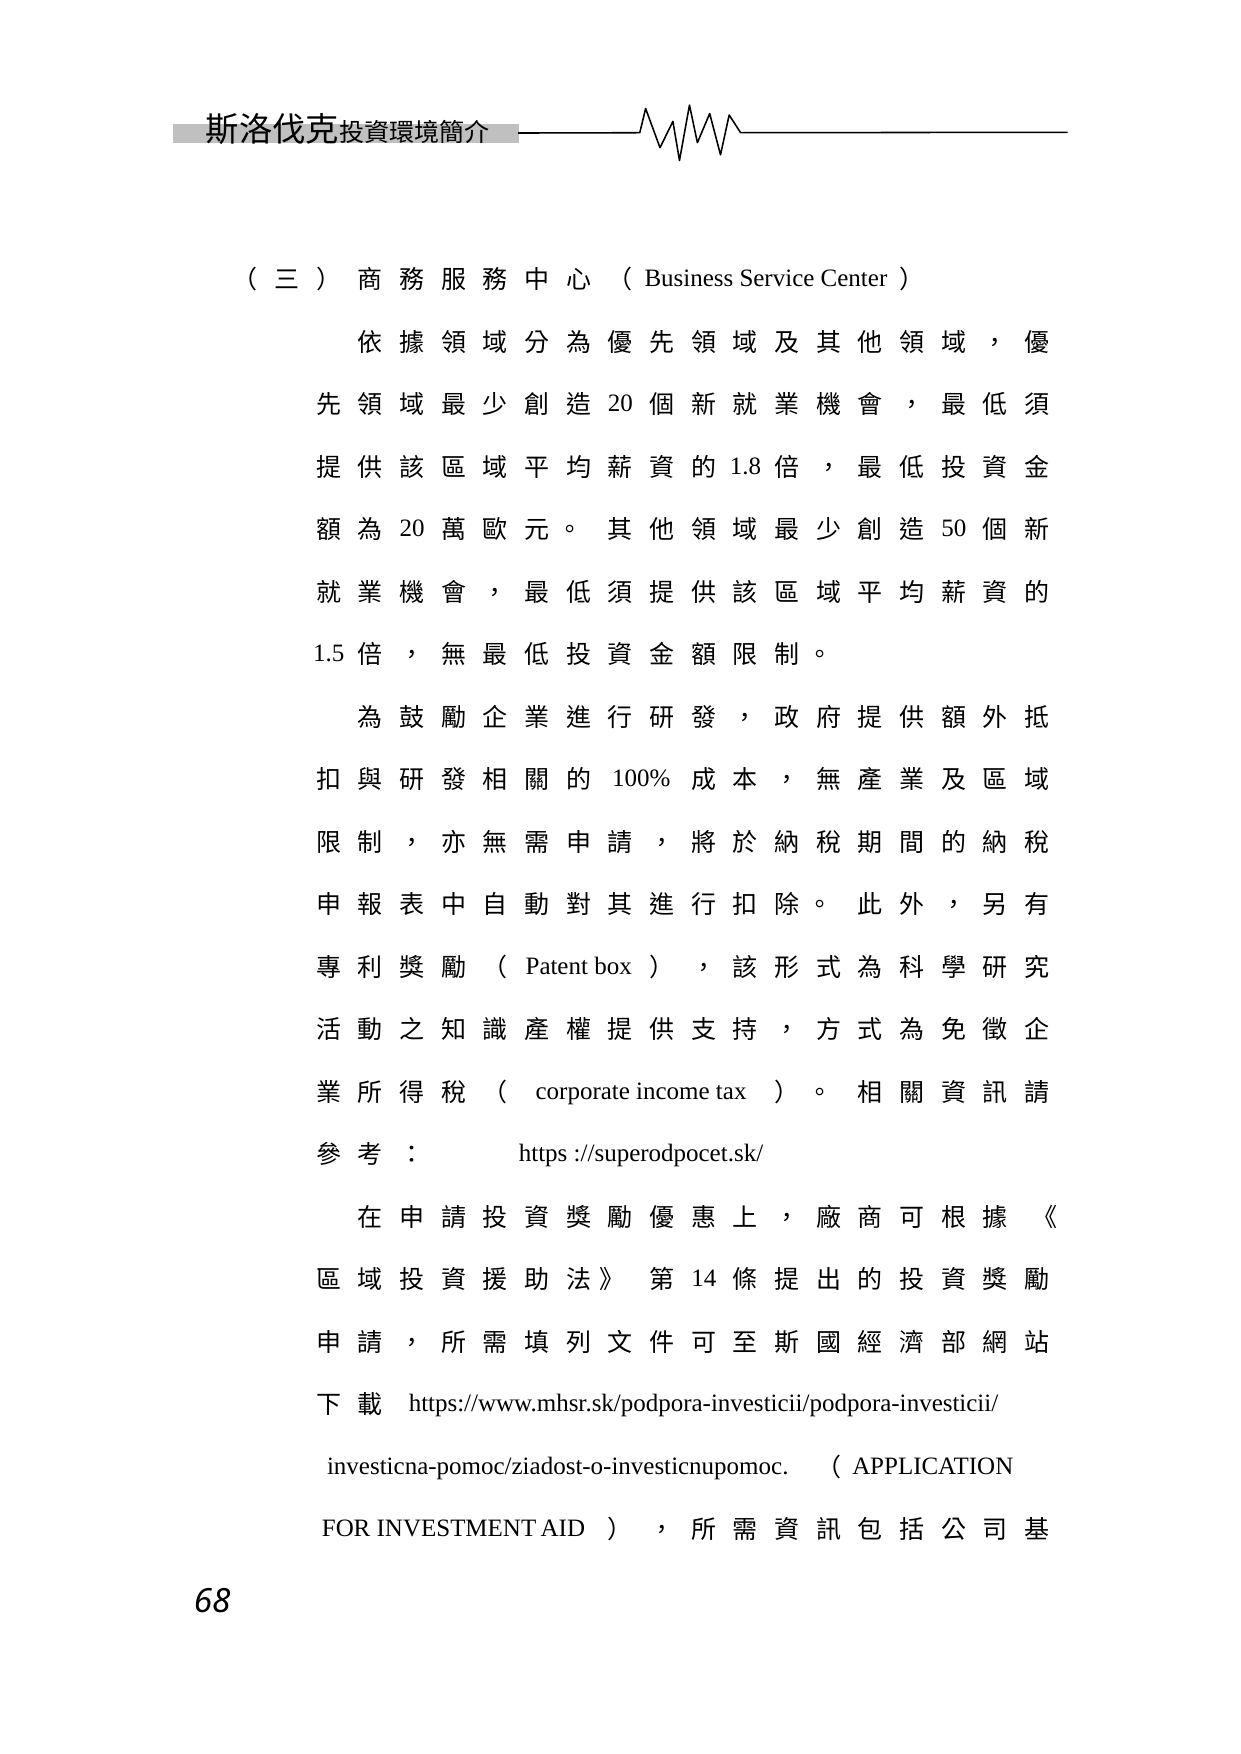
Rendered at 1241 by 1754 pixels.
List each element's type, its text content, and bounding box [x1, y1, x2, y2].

text 在申請投資獎勵優惠上，廠商可根據《區域投資援助法》第14條提出的投資獎勵申請，所需填列文件可至斯國經濟部網站下載https://www.mhsr.sk/podpora-investicii/podpora-investicii/investicna-pomoc/ziadost-o-investicnupomoc.（APPLICATION FOR INVESTMENT AID），所需資訊包括公司基 [281, 1174, 1058, 1549]
text 依據領域分為優先領域及其他領域，優先領域最少創造20個新就業機會，最低須提供該區域平均薪資的1.8倍，最低投資金額為20萬歐元。其他領域最少創造50個新就業機會，最低須提供該區域平均薪資的1.5倍，無最低投資金額限制。 [281, 299, 1058, 674]
text （三）商務服務中心（Business Service Center） [207, 236, 1058, 299]
text 為鼓勵企業進行研發，政府提供額外抵扣與研發相關的100%成本，無產業及區域限制，亦無需申請，將於納稅期間的納稅申報表中自動對其進行扣除。此外，另有專利獎勵（Patent box），該形式為科學研究活動之知識產權提供支持，方式為免徵企業所得稅（corporate income tax）。相關資訊請參考： https ://superodpocet.sk/ [281, 674, 1058, 1174]
